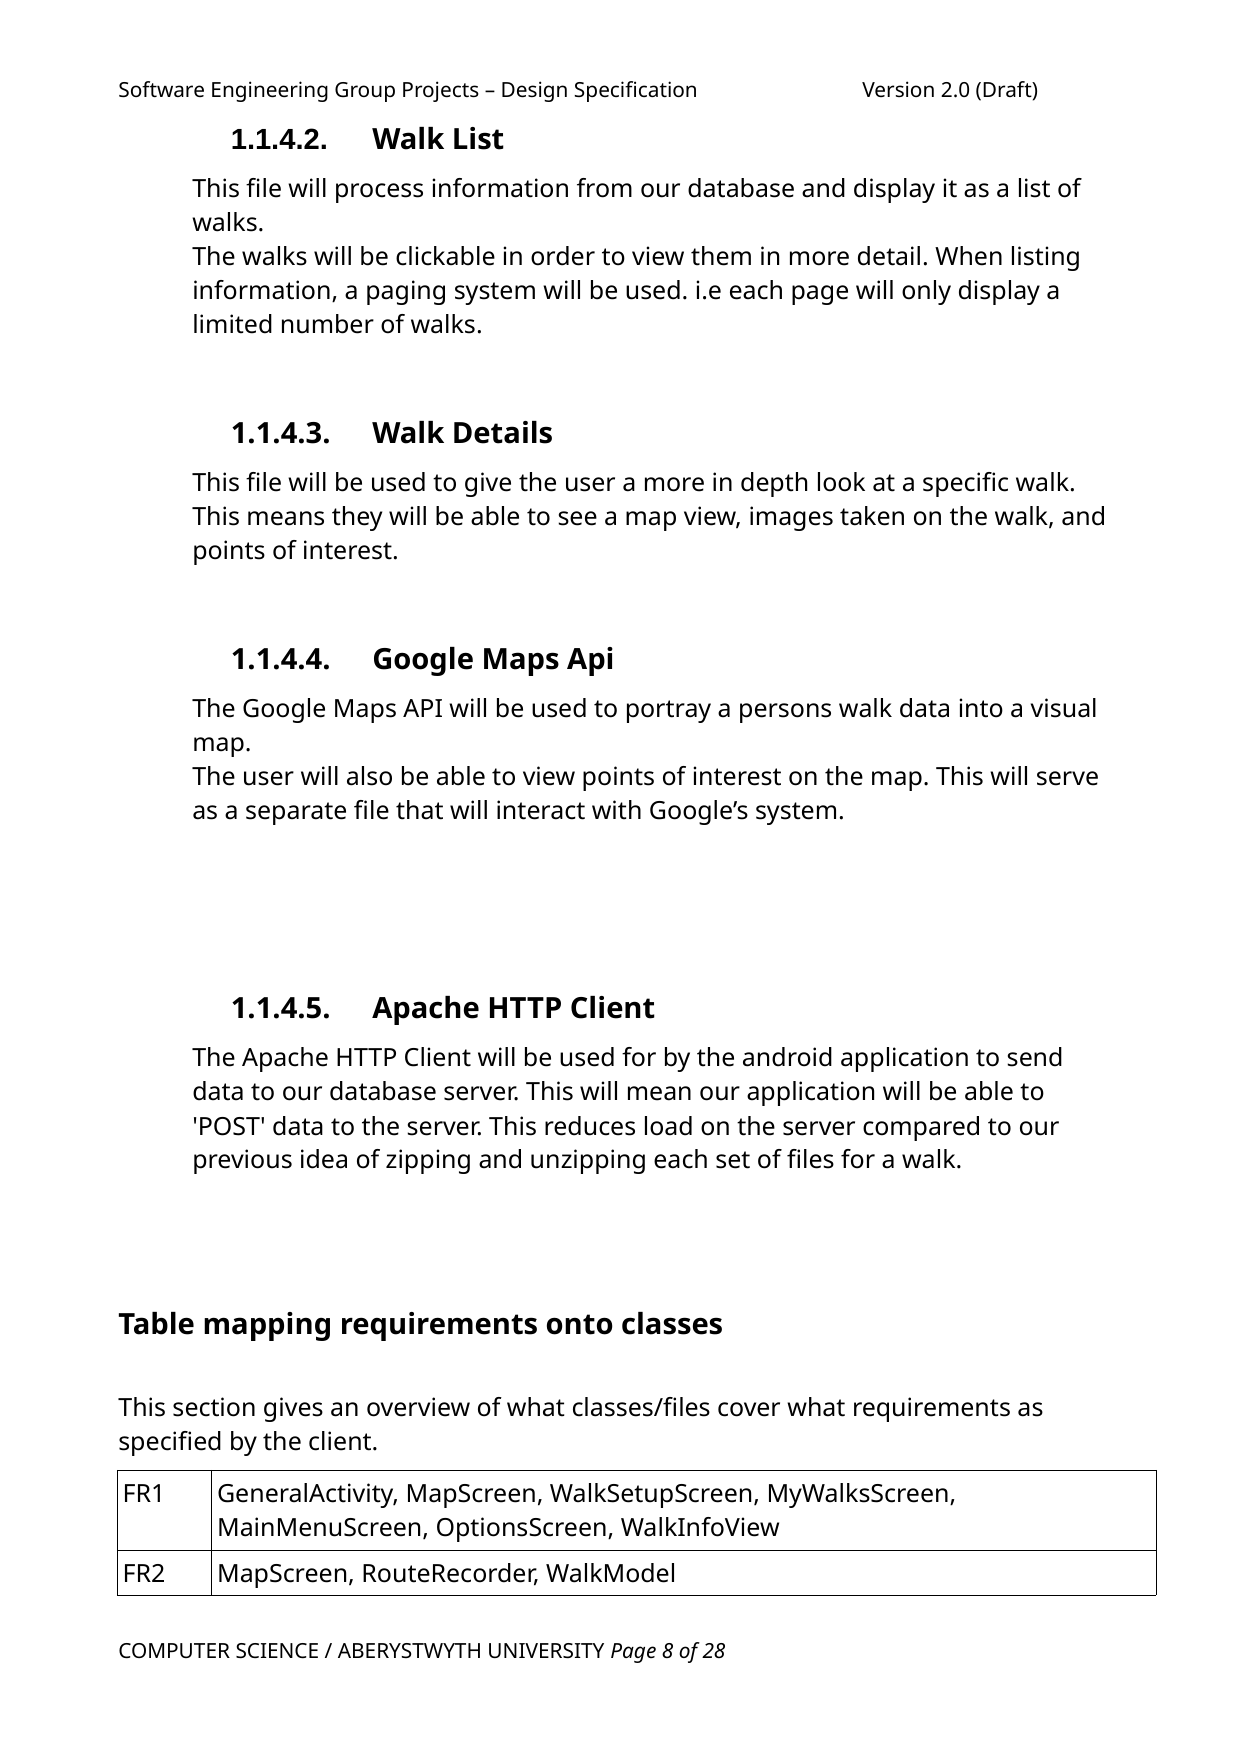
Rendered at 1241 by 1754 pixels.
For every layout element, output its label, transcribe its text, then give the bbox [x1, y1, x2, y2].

table_header GeneralActivity, MapScreen, WalkSetupScreen, MyWalksScreen, MainMenuScreen, OptionsScreen, WalkInfoView [212, 1471, 1156, 1549]
subtitle Table mapping requirements onto classes [118, 1303, 1122, 1377]
table_cell FR2 [118, 1551, 211, 1595]
text This section gives an overview of what classes/files cover what requirements as specified by the client. [118, 1389, 1122, 1457]
text This file will process information from our database and display it as a list of walks. [192, 170, 1122, 238]
text The user will also be able to view points of interest on the map. This will serve as a separate file that will interact with Google’s system. [192, 758, 1122, 827]
text This file will be used to give the user a more in depth look at a specific walk. [192, 464, 1122, 498]
subtitle Walk List [231, 118, 1122, 158]
text The Google Maps API will be used to portray a persons walk data into a visual map. [192, 690, 1122, 758]
table_cell MapScreen, RouteRecorder, WalkModel [212, 1551, 1156, 1595]
text The Apache HTTP Client will be used for by the android application to send data to our database server. This will mean our application will be able to 'POST' data to the server. This reduces load on the server compared to our previous idea of zipping and unzipping each set of files for a walk. [192, 1040, 1122, 1176]
subtitle Apache HTTP Client [231, 988, 1122, 1027]
table_header FR1 [118, 1471, 211, 1549]
text This means they will be able to see a map view, images taken on the walk, and points of interest. [192, 498, 1122, 567]
text The walks will be clickable in order to view them in more detail. When listing information, a paging system will be used. i.e each page will only display a limited number of walks. [192, 238, 1122, 341]
subtitle Walk Details [231, 412, 1122, 452]
subtitle Google Maps Api [231, 638, 1122, 678]
